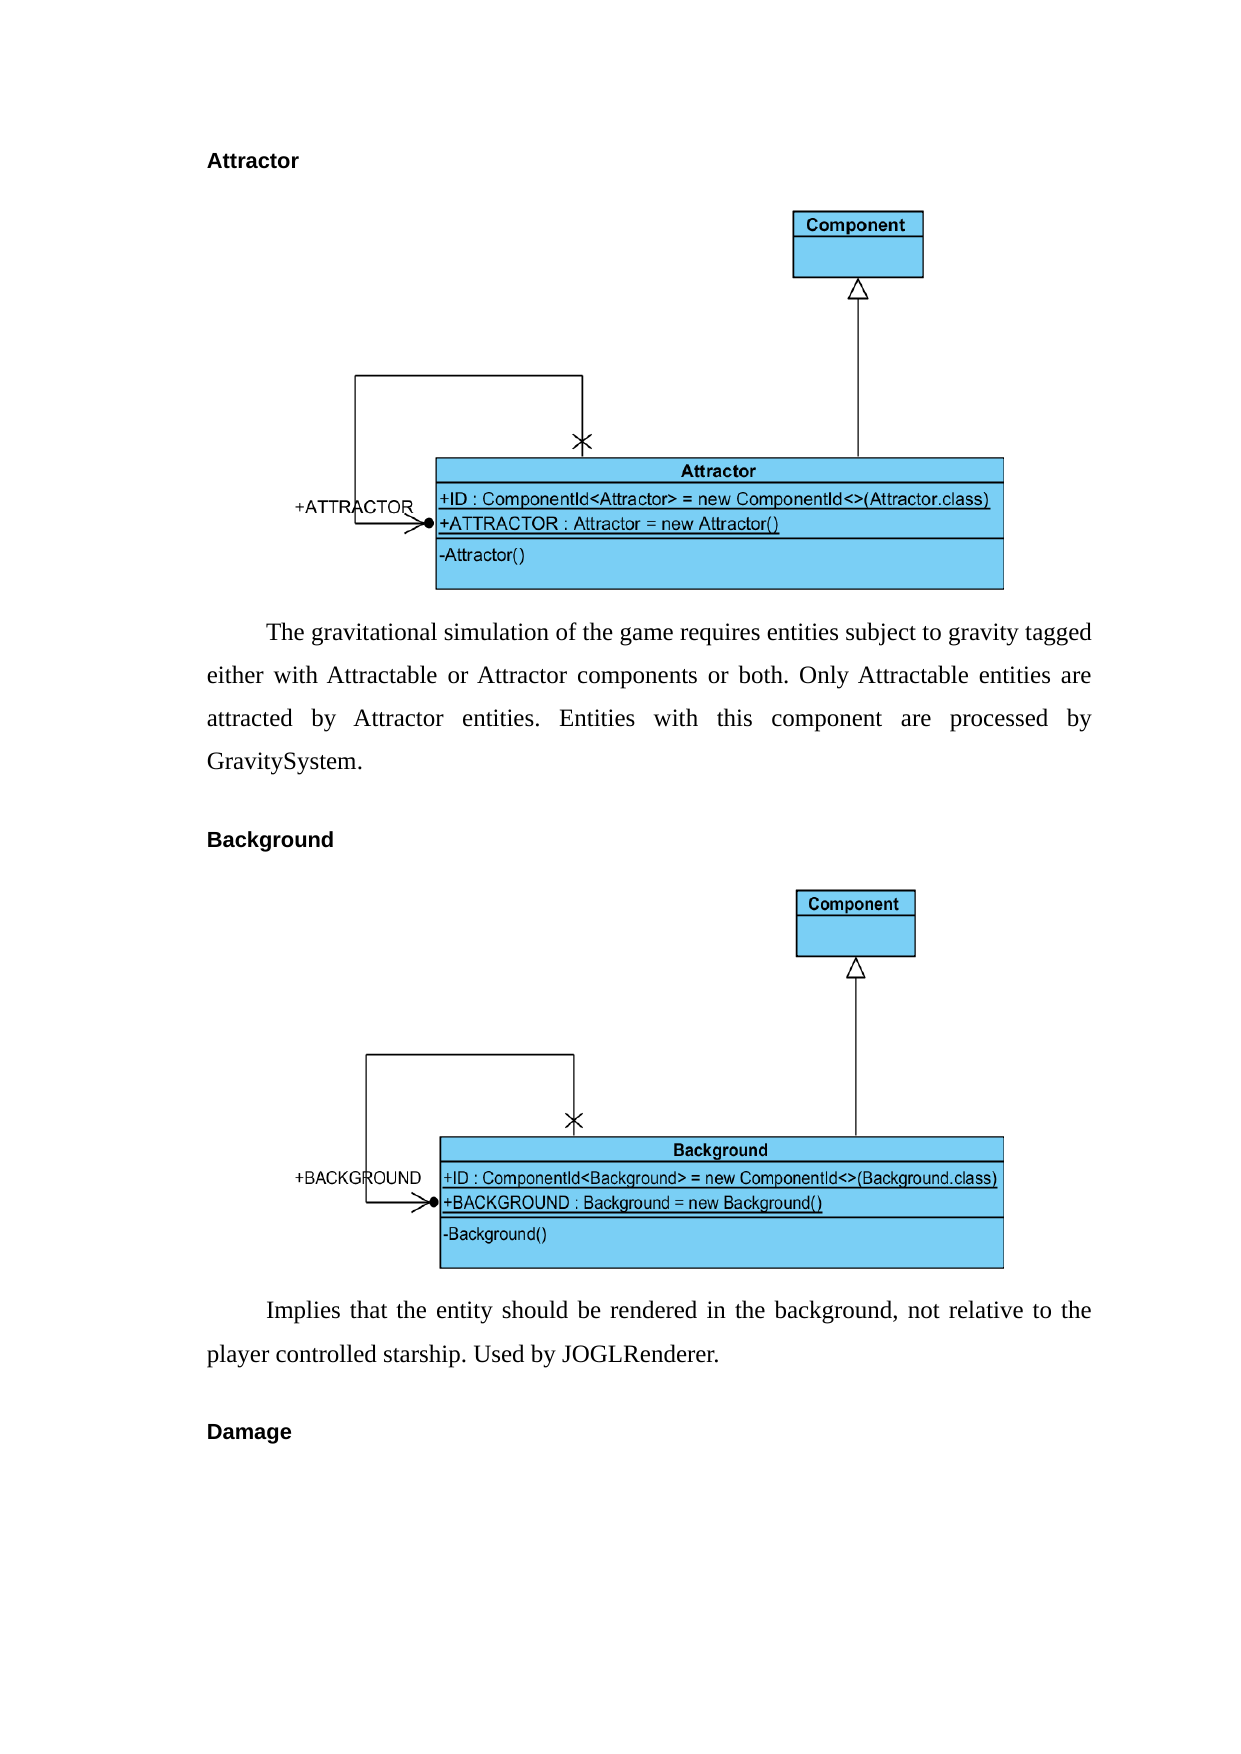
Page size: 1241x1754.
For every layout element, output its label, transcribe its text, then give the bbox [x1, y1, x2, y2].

subtitle Background [207, 827, 1093, 852]
text The gravitational simulation of the game requires entities subject to gravity tagged either with Attractable or Attractor components or both. Only Attractable entities are attracted by Attractor entities. Entities with this component are processed by GravitySystem. [207, 617, 1093, 775]
subtitle Damage [207, 1419, 1093, 1444]
text Implies that the entity should be rendered in the background, not relative to the player controlled starship. Used by JOGLRenderer. [207, 1296, 1093, 1367]
subtitle Attractor [207, 148, 1093, 173]
picture [295, 210, 1004, 590]
picture [295, 889, 1004, 1269]
